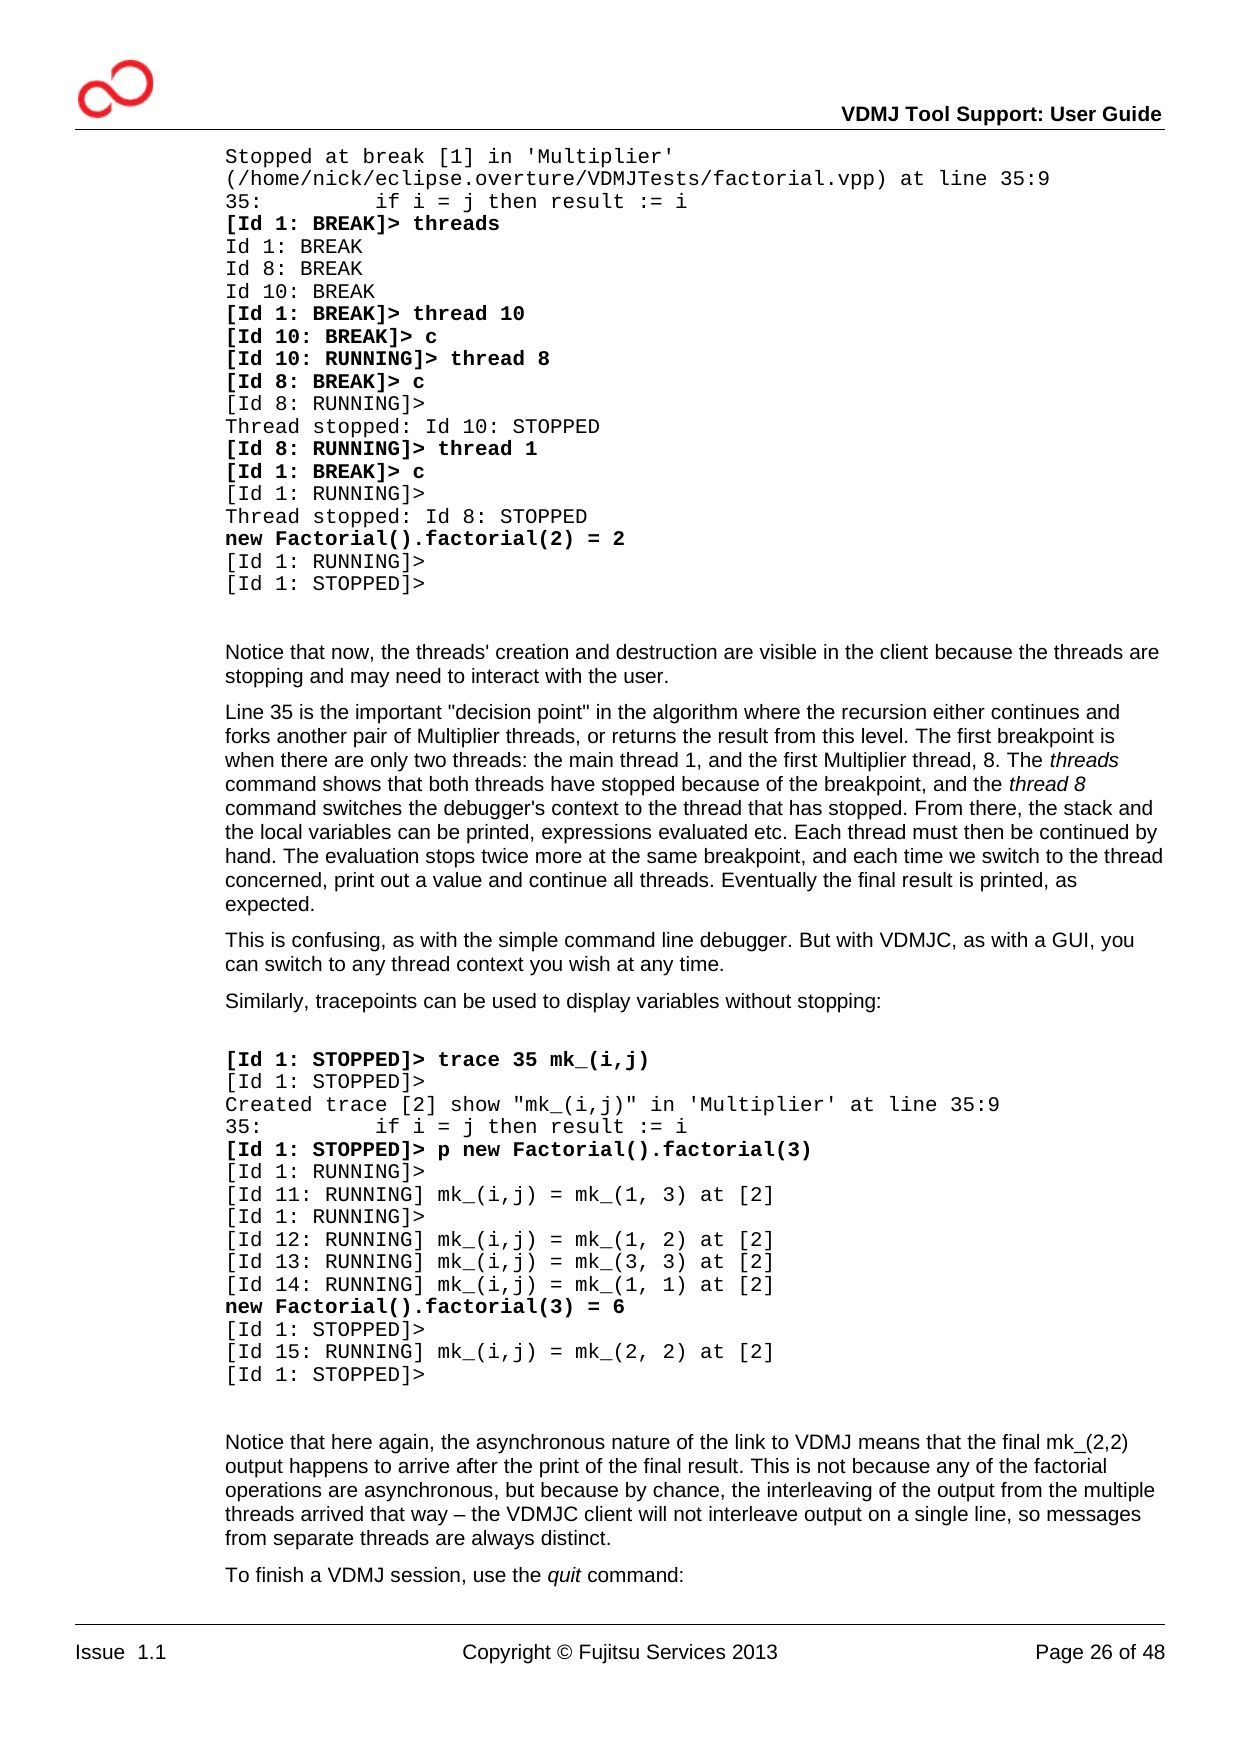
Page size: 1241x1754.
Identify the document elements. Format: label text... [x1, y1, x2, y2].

text To finish a VDMJ session, use the quit command: [225, 1563, 1165, 1587]
text [Id 1: BREAK]> threads [225, 213, 1165, 235]
text Id 1: BREAK [225, 235, 1165, 258]
text [Id 1: STOPPED]> [225, 573, 1165, 595]
text [Id 1: STOPPED]> trace 35 mk_(i,j) [225, 1048, 1165, 1071]
text Thread stopped: Id 10: STOPPED [225, 415, 1165, 438]
text [Id 1: BREAK]> c [225, 460, 1165, 483]
text Id 10: BREAK [225, 280, 1165, 303]
text [Id 11: RUNNING] mk_(i,j) = mk_(1, 3) at [2] [225, 1183, 1165, 1206]
text [Id 8: RUNNING]> thread 1 [225, 438, 1165, 460]
text Created trace [2] show "mk_(i,j)" in 'Multiplier' at line 35:9 [225, 1093, 1165, 1116]
text [Id 1: RUNNING]> [225, 550, 1165, 573]
text [Id 1: RUNNING]> [225, 483, 1165, 505]
text Stopped at break [1] in 'Multiplier' (/home/nick/eclipse.overture/VDMJTests/factorial.vpp) at line 35:9 [225, 145, 1165, 190]
text This is confusing, as with the simple command line debugger. But with VDMJC, as with a GUI, you can switch to any thread context you wish at any time. [225, 929, 1165, 977]
text new Factorial().factorial(3) = 6 [225, 1296, 1165, 1318]
text 35: if i = j then result := i [225, 190, 1165, 213]
text [Id 12: RUNNING] mk_(i,j) = mk_(1, 2) at [2] [225, 1228, 1165, 1251]
text Line 35 is the important "decision point" in the algorithm where the recursion either continues and forks another pair of Multiplier threads, or returns the result from this level. The first breakpoint is when there are only two threads: the main thread 1, and the first Multiplier thread, 8. The threads command shows that both threads have stopped because of the breakpoint, and the thread 8 command switches the debugger's context to the thread that has stopped. From there, the stack and the local variables can be printed, expressions evaluated etc. Each thread must then be continued by hand. The evaluation stops twice more at the same breakpoint, and each time we switch to the thread concerned, print out a value and continue all threads. Eventually the final result is printed, as expected. [225, 701, 1165, 916]
picture [78, 52, 153, 128]
text [Id 10: RUNNING]> thread 8 [225, 348, 1165, 370]
text 35: if i = j then result := i [225, 1116, 1165, 1138]
text [Id 13: RUNNING] mk_(i,j) = mk_(3, 3) at [2] [225, 1251, 1165, 1273]
text [Id 10: BREAK]> c [225, 325, 1165, 348]
text Similarly, tracepoints can be used to display variables without stopping: [225, 989, 1165, 1013]
text [Id 1: BREAK]> thread 10 [225, 303, 1165, 325]
text [Id 1: STOPPED]> [225, 1318, 1165, 1341]
text [Id 14: RUNNING] mk_(i,j) = mk_(1, 1) at [2] [225, 1273, 1165, 1296]
text new Factorial().factorial(2) = 2 [225, 528, 1165, 550]
text [Id 1: STOPPED]> p new Factorial().factorial(3) [225, 1138, 1165, 1161]
text [Id 1: RUNNING]> [225, 1206, 1165, 1228]
text Id 8: BREAK [225, 258, 1165, 280]
text Notice that now, the threads' creation and destruction are visible in the client because the threads are stopping and may need to interact with the user. [225, 640, 1165, 688]
text [Id 1: STOPPED]> [225, 1071, 1165, 1093]
text Notice that here again, the asynchronous nature of the link to VDMJ means that the final mk_(2,2) output happens to arrive after the print of the final result. This is not because any of the factorial operations are asynchronous, but because by chance, the interleaving of the output from the multiple threads arrived that way – the VDMJC client will not interleave output on a single line, so messages from separate threads are always distinct. [225, 1431, 1165, 1550]
text Thread stopped: Id 8: STOPPED [225, 505, 1165, 528]
text [Id 8: RUNNING]> [225, 393, 1165, 415]
text [Id 8: BREAK]> c [225, 370, 1165, 393]
text [Id 1: STOPPED]> [225, 1363, 1165, 1386]
text [Id 15: RUNNING] mk_(i,j) = mk_(2, 2) at [2] [225, 1341, 1165, 1363]
text [Id 1: RUNNING]> [225, 1161, 1165, 1183]
